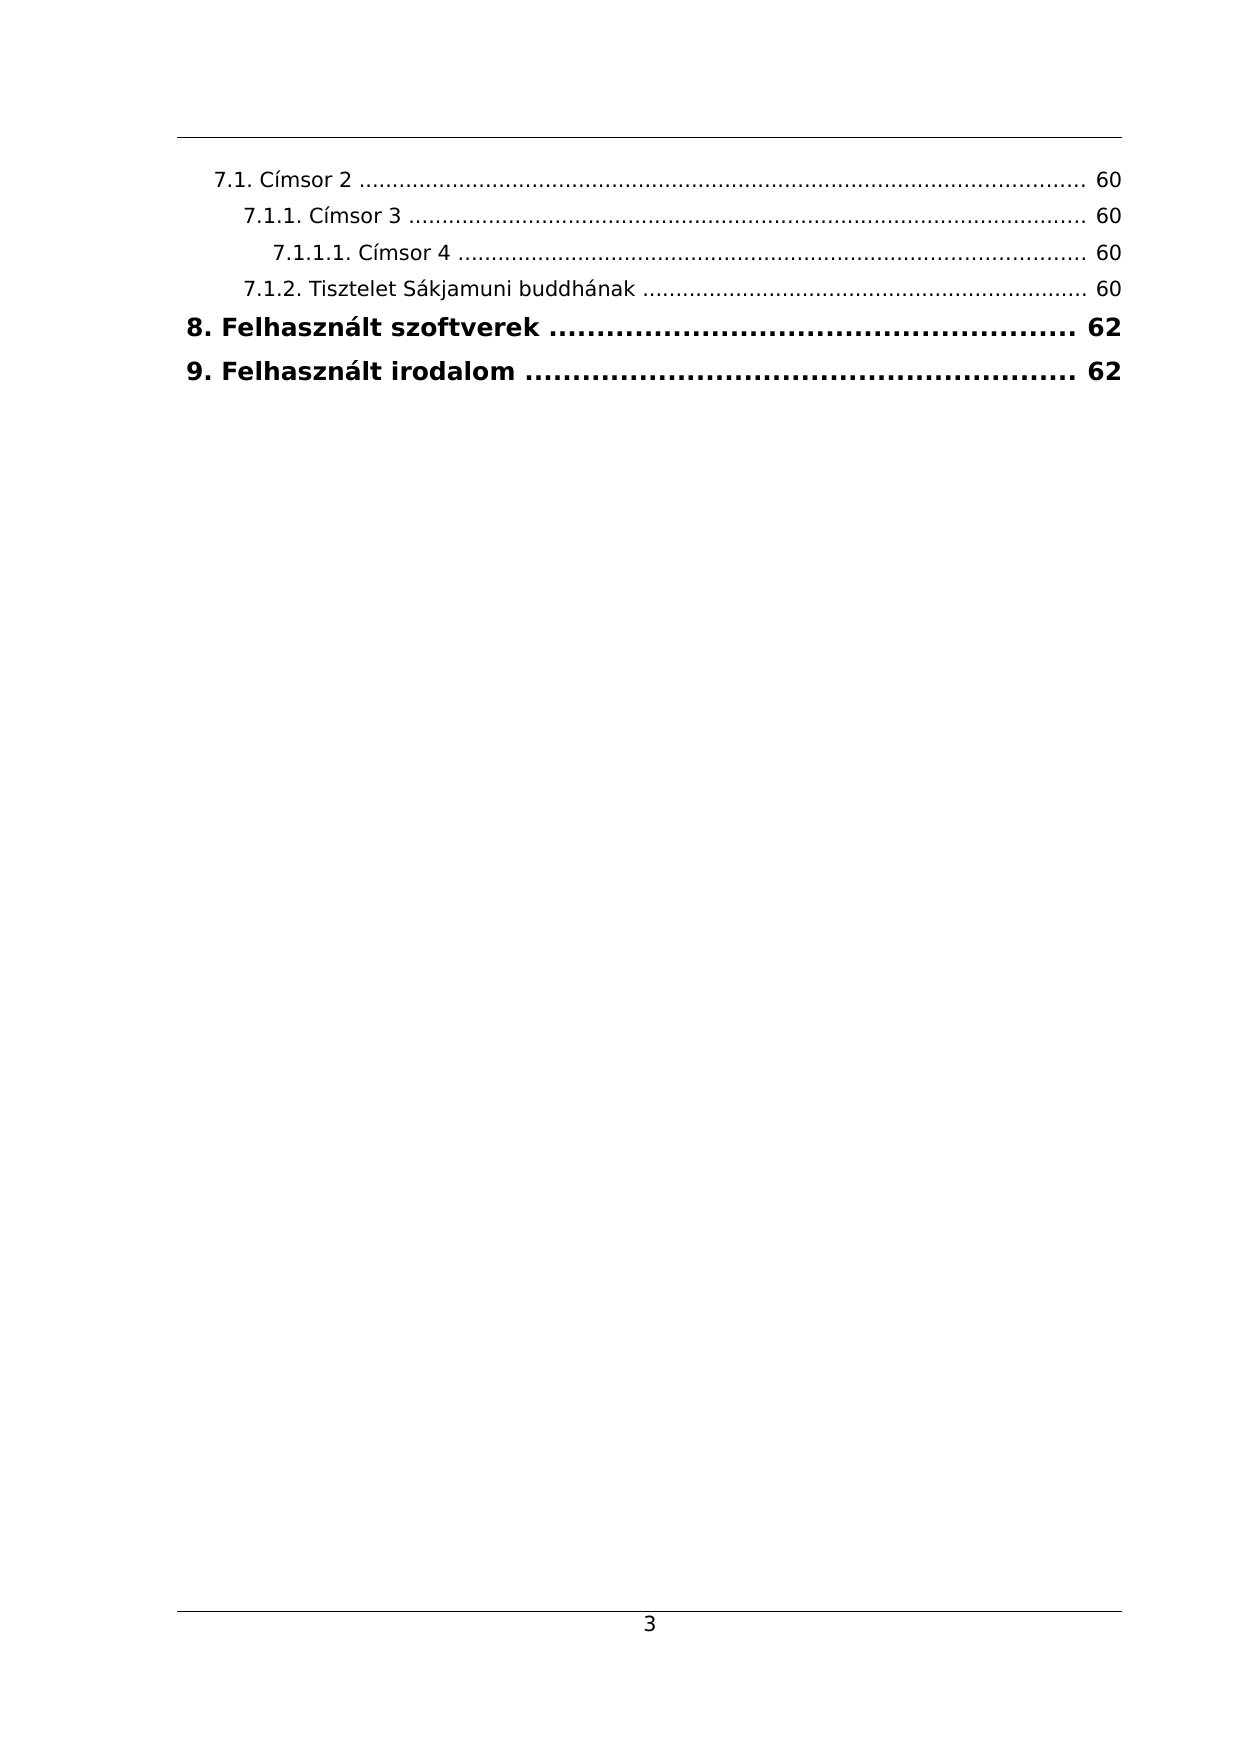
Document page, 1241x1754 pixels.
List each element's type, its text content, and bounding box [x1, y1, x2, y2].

text 7.1.2. Tisztelet Sákjamuni buddhának 60 [236, 277, 1122, 301]
text 7.1.1.1. Címsor 4 60 [266, 241, 1122, 265]
text 8. Felhasznált szoftverek 62 [177, 313, 1122, 342]
text 7.1. Címsor 2 60 [207, 168, 1122, 192]
text 9. Felhasznált irodalom 62 [177, 357, 1122, 386]
text 7.1.1. Címsor 3 60 [236, 204, 1122, 228]
